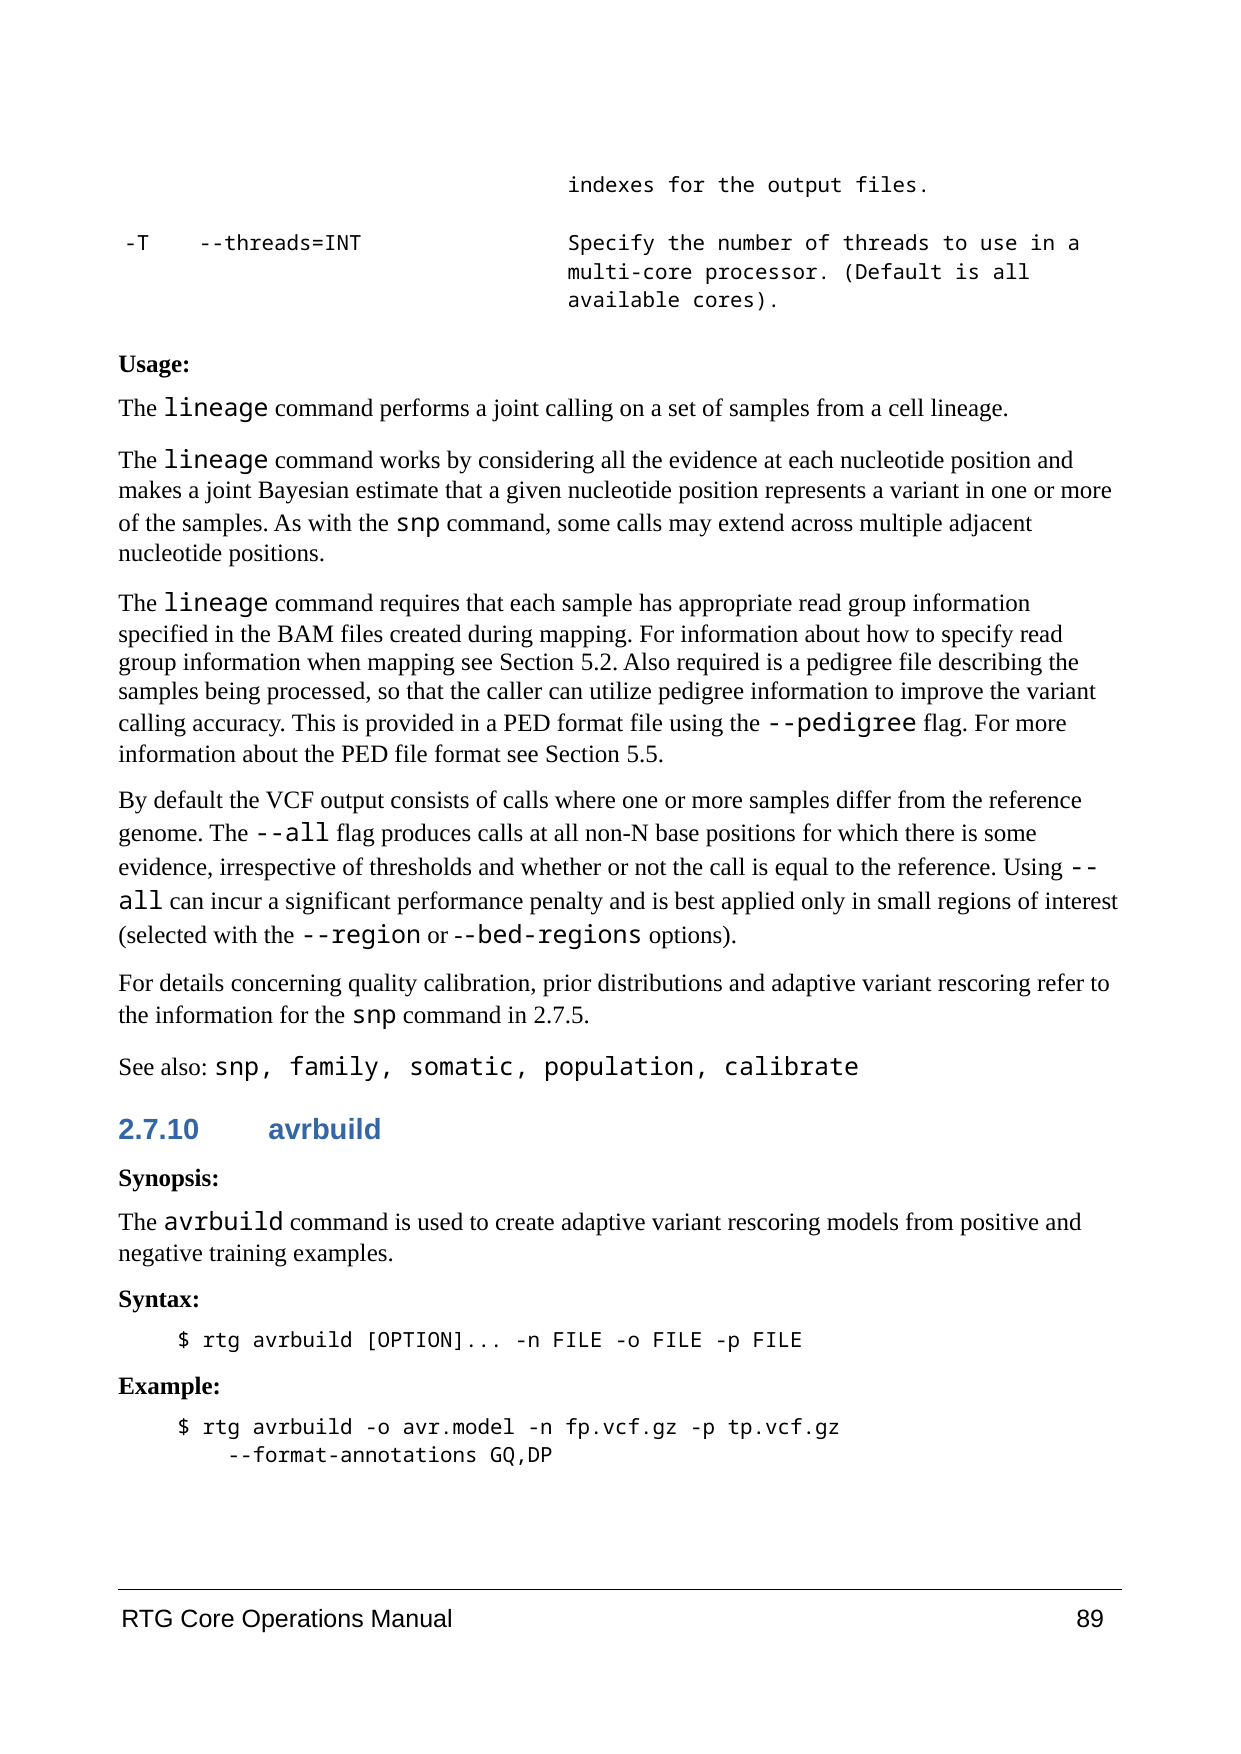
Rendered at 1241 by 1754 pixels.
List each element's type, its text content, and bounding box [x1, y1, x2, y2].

table_cell --threads=INT [193, 217, 561, 331]
table_cell [118, 159, 193, 217]
subtitle Example: [118, 1371, 1122, 1400]
text For details concerning quality calibration, prior distributions and adaptive variant rescoring refer to the information for the snp command in 2.7.5. [118, 968, 1122, 1031]
text The lineage command performs a joint calling on a set of samples from a cell lineage. [118, 389, 1122, 424]
text The avrbuild command is used to create adaptive variant rescoring models from positive and negative training examples. [118, 1204, 1122, 1267]
subtitle Usage: [118, 349, 1122, 378]
text The lineage command works by considering all the evidence at each nucleotide position and makes a joint Bayesian estimate that a given nucleotide position represents a variant in one or more of the samples. As with the snp command, some calls may extend across multiple adjacent nucleotide positions. [118, 441, 1122, 567]
subtitle avrbuild [118, 1112, 1122, 1146]
text By default the VCF output consists of calls where one or more samples differ from the reference genome. The --all flag produces calls at all non-N base positions for which there is some evidence, irrespective of thresholds and whether or not the call is equal to the reference. Using --all can incur a significant performance penalty and is best applied only in small regions of interest (selected with the --region or --bed-regions options). [118, 786, 1122, 951]
text The lineage command requires that each sample has appropriate read group information specified in the BAM files created during mapping. For information about how to specify read group information when mapping see Section 5.2. Also required is a pedigree file describing the samples being processed, so that the caller can utilize pedigree information to improve the variant calling accuracy. This is provided in a PED format file using the --pedigree flag. For more information about the PED file format see Section 5.5. [118, 585, 1122, 768]
text See also: snp, family, somatic, population, calibrate [118, 1049, 1122, 1083]
subtitle Syntax: [118, 1284, 1122, 1313]
table_cell -T [118, 217, 193, 331]
table_cell indexes for the output files. [561, 159, 1093, 217]
table_cell [193, 159, 561, 217]
text $ rtg avrbuild [OPTION]... -n FILE -o FILE -p FILE [177, 1325, 1122, 1353]
subtitle Synopsis: [118, 1163, 1122, 1192]
text $ rtg avrbuild -o avr.model -n fp.vcf.gz -p tp.vcf.gz --format-annotations GQ,DP [177, 1412, 1122, 1469]
table_cell Specify the number of threads to use in a multi-core processor. (Default is all available cores). [561, 217, 1093, 331]
